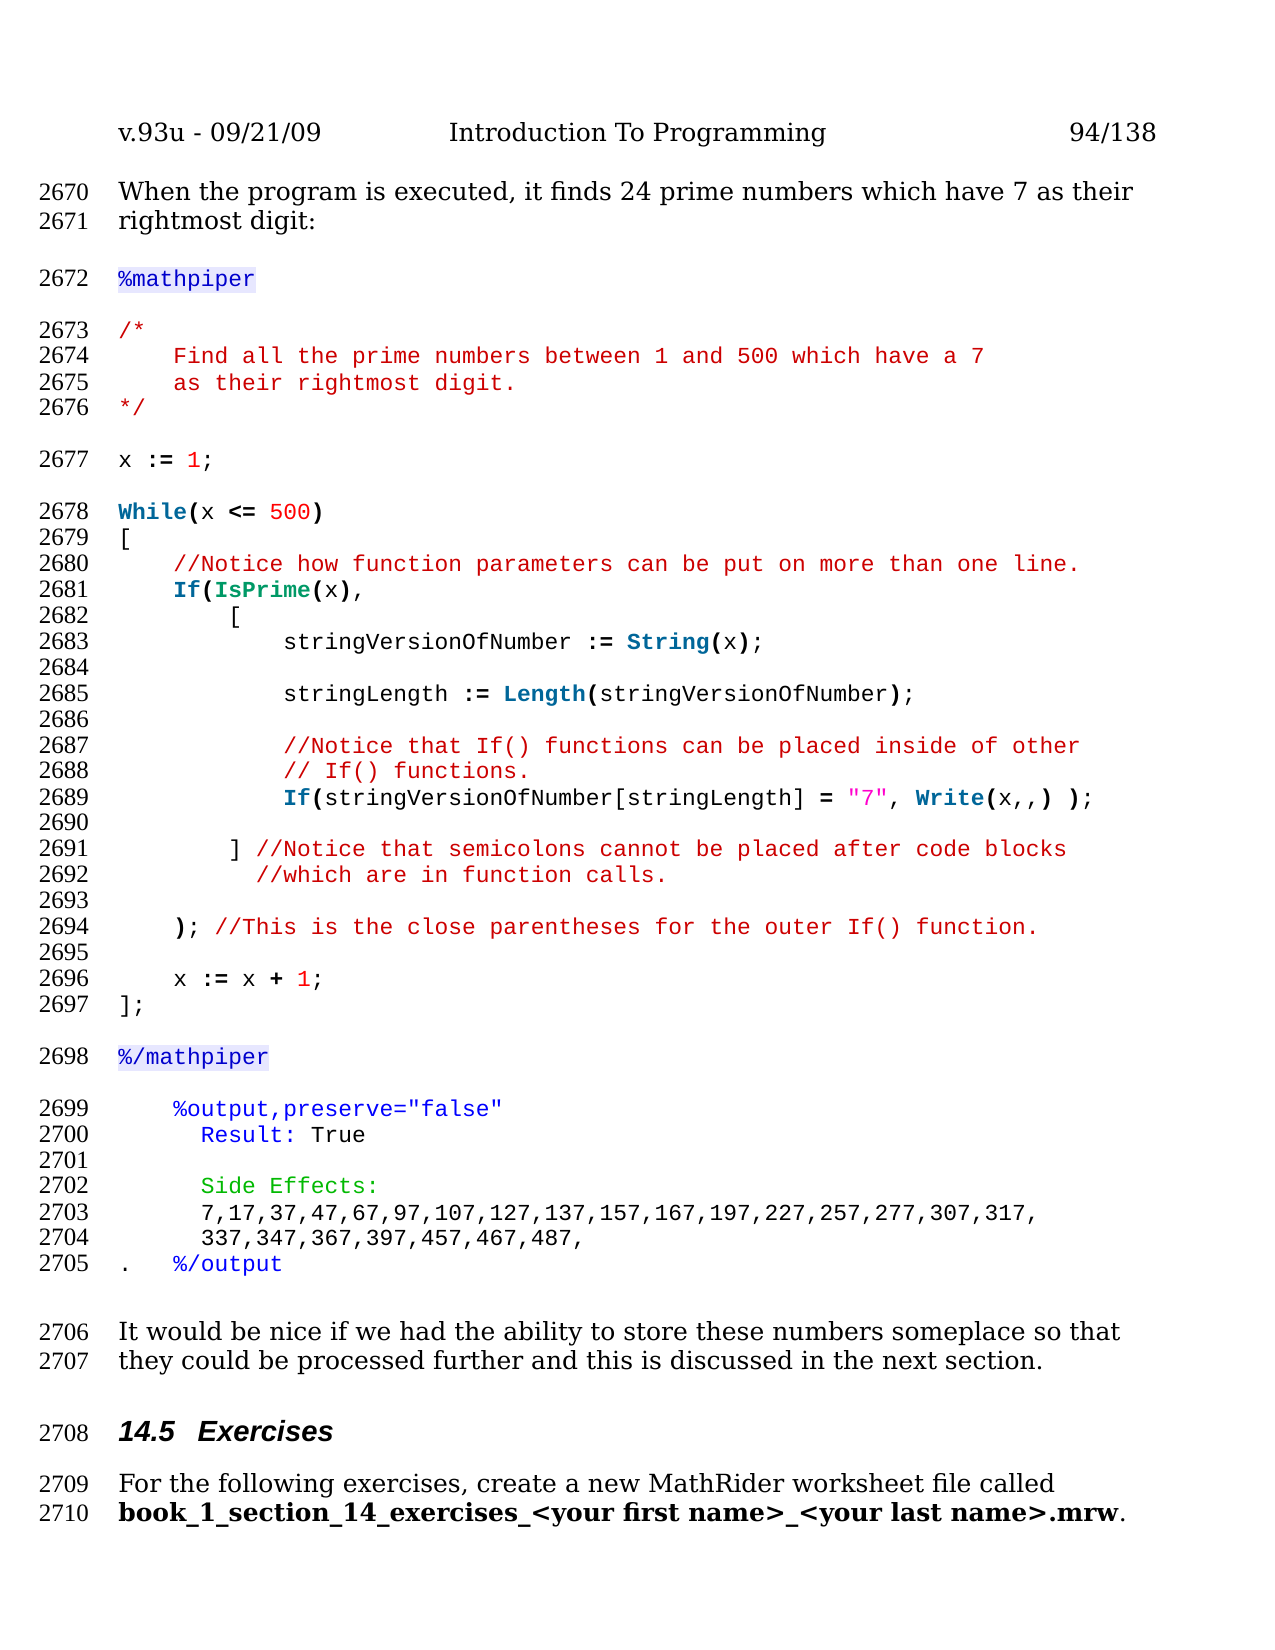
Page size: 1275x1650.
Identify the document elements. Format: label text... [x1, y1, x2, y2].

text [ [118, 604, 1157, 630]
text Result: True [118, 1123, 1157, 1149]
text %/mathpiper [118, 1045, 1157, 1071]
text [ [118, 526, 1157, 552]
text //Notice that If() functions can be placed inside of other [118, 734, 1157, 760]
text . %/output [118, 1253, 1157, 1279]
text 7,17,37,47,67,97,107,127,137,157,167,197,227,257,277,307,317, [118, 1201, 1157, 1227]
text //which are in function calls. [118, 864, 1157, 889]
text stringVersionOfNumber := String(x); [118, 630, 1157, 656]
text ); //This is the close parentheses for the outer If() function. [118, 916, 1157, 941]
text x := 1; [118, 449, 1157, 474]
text %mathpiper [118, 267, 1157, 293]
text 337,347,367,397,457,467,487, [118, 1227, 1157, 1253]
text as their rightmost digit. [118, 371, 1157, 397]
text If(stringVersionOfNumber[stringLength] = "7", Write(x,,) ); [118, 786, 1157, 812]
subtitle Exercises [118, 1414, 1157, 1448]
text */ [118, 397, 1157, 423]
text //Notice how function parameters can be put on more than one line. [118, 552, 1157, 578]
text %output,preserve="false" [118, 1097, 1157, 1123]
text If(IsPrime(x), [118, 578, 1157, 604]
text It would be nice if we had the ability to store these numbers someplace so that they could be processed further and this is discussed in the next section. [118, 1317, 1157, 1375]
text ] //Notice that semicolons cannot be placed after code blocks [118, 838, 1157, 864]
text stringLength := Length(stringVersionOfNumber); [118, 682, 1157, 708]
text When the program is executed, it finds 24 prime numbers which have 7 as their rightmost digit: [118, 177, 1157, 235]
text ]; [118, 993, 1157, 1019]
text /* [118, 319, 1157, 345]
text Side Effects: [118, 1175, 1157, 1201]
text While(x <= 500) [118, 501, 1157, 526]
text For the following exercises, create a new MathRider worksheet file called book_1_section_14_exercises_<your first name>_<your last name>.mrw. [118, 1469, 1157, 1527]
text // If() functions. [118, 760, 1157, 786]
text x := x + 1; [118, 967, 1157, 993]
text Find all the prime numbers between 1 and 500 which have a 7 [118, 345, 1157, 371]
